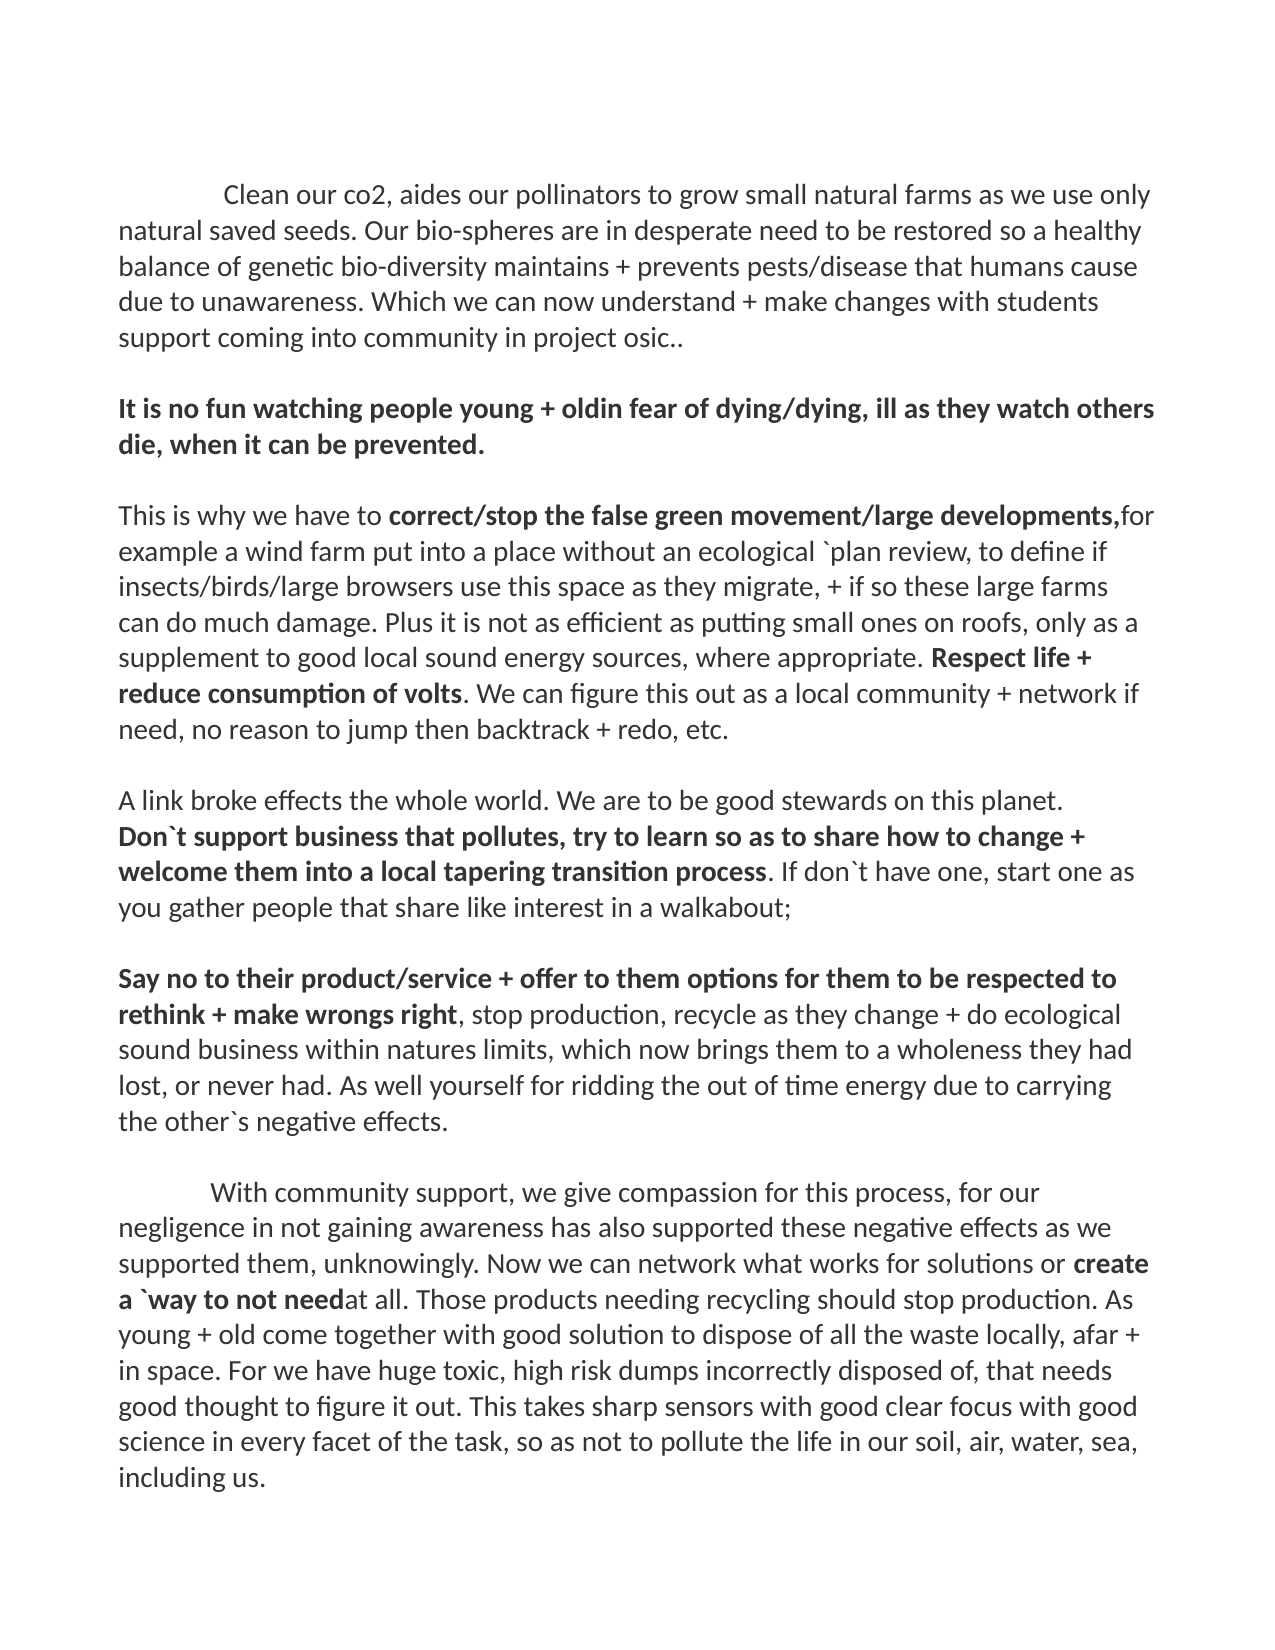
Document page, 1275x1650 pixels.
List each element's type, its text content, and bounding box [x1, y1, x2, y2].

text Say no to their product/service + offer to them options for them to be respected to rethink + make wrongs right, stop production, recycle as they change + do ecological sound business within natures limits, which now brings them to a wholeness they had lost, or never had. As well yourself for ridding the out of time energy due to carrying the other`s negative effects. [118, 960, 1157, 1138]
text Don`t support business that pollutes, try to learn so as to share how to change + welcome them into a local tapering transition process. If don`t have one, start one as you gather people that share like interest in a walkabout; [118, 818, 1157, 924]
text It is no fun watching people young + oldin fear of dying/dying, ill as they watch others die, when it can be prevented. [118, 390, 1157, 461]
text Clean our co2, aides our pollinators to grow small natural farms as we use only natural saved seeds. Our bio-spheres are in desperate need to be restored so a healthy balance of genetic bio-diversity maintains + prevents pests/disease that humans cause due to unawareness. Which we can now understand + make changes with students support coming into community in project osic.. [118, 176, 1157, 354]
text This is why we have to correct/stop the false green movement/large developments,for example a wind farm put into a place without an ecological `plan review, to define if insects/birds/large browsers use this space as they migrate, + if so these large farms can do much damage. Plus it is not as efficient as putting small ones on roofs, only as a supplement to good local sound energy sources, where appropriate. Respect life + reduce consumption of volts. We can figure this out as a local community + network if need, no reason to jump then backtrack + redo, etc. [118, 497, 1157, 746]
text A link broke effects the whole world. We are to be good stewards on this planet. [118, 782, 1157, 818]
text With community support, we give compassion for this process, for our negligence in not gaining awareness has also supported these negative effects as we supported them, unknowingly. Now we can network what works for solutions or create a `way to not needat all. Those products needing recycling should stop production. As young + old come together with good solution to dispose of all the waste locally, afar + in space. For we have huge toxic, high risk dumps incorrectly disposed of, that needs good thought to figure it out. This takes sharp sensors with good clear focus with good science in every facet of the task, so as not to pollute the life in our soil, air, water, sea, including us. [118, 1174, 1157, 1494]
